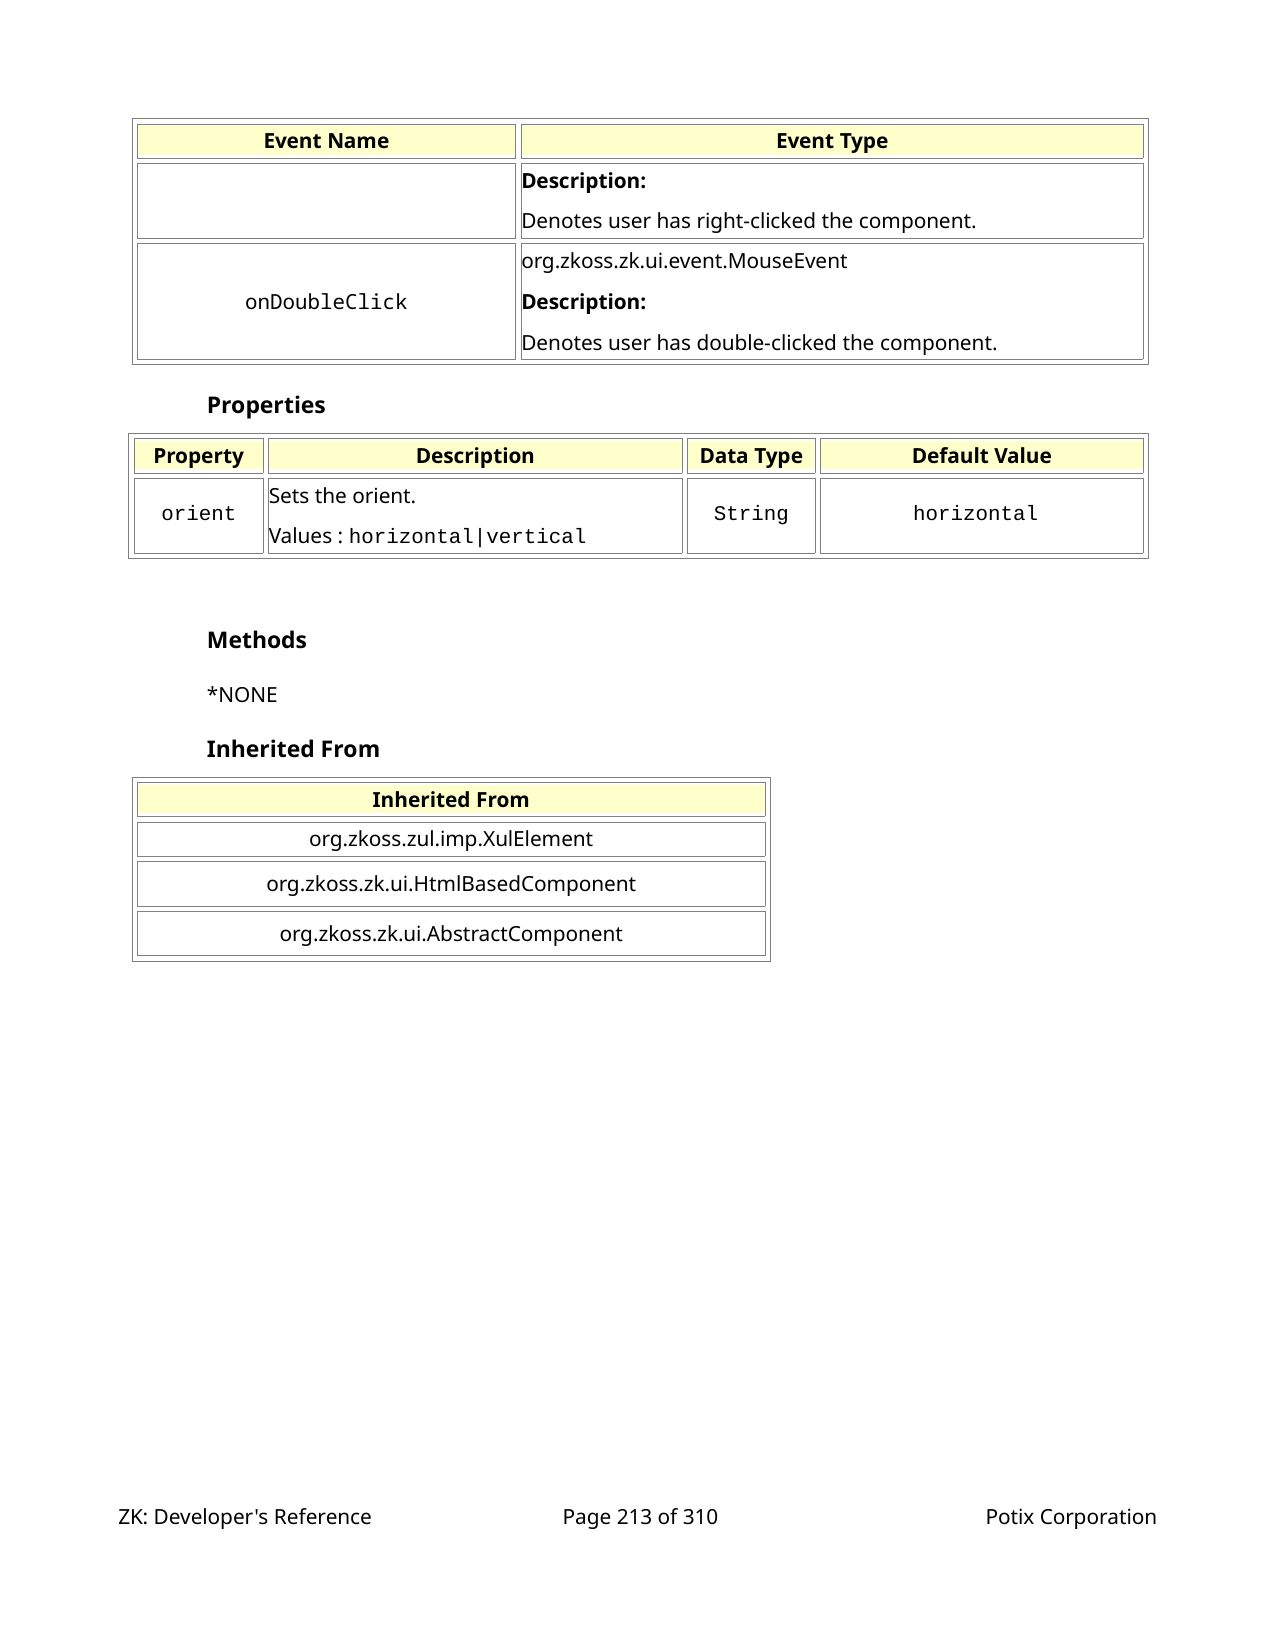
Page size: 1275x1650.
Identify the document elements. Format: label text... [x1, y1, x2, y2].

table_header Description [266, 434, 685, 472]
table_cell Description: Denotes user has right-clicked the component. [518, 158, 1146, 238]
table_cell org.zkoss.zk.ui.HtmlBasedComponent [134, 856, 768, 906]
table_cell org.zkoss.zk.ui.event.MouseEvent Description: Denotes user has double-clicked the component. [518, 238, 1146, 359]
table_cell org.zkoss.zul.imp.XulElement [134, 816, 768, 856]
subtitle Properties [207, 389, 1157, 420]
text *NONE [207, 680, 1157, 708]
table_cell String [685, 473, 817, 553]
table_header Data Type [685, 434, 817, 472]
table_cell [134, 158, 518, 238]
table_cell org.zkoss.zk.ui.AbstractComponent [134, 906, 768, 955]
table_cell Sets the orient. Values : horizontal|vertical [266, 473, 685, 553]
table_cell onDoubleClick [134, 238, 518, 359]
table_header Event Type [518, 119, 1146, 158]
table_header Default Value [818, 434, 1146, 472]
table_header Property [131, 434, 266, 472]
subtitle Methods [207, 623, 1157, 655]
table_header Inherited From [134, 778, 768, 816]
table_header Event Name [134, 119, 518, 158]
table_cell horizontal [818, 473, 1146, 553]
subtitle Inherited From [207, 733, 1157, 764]
table_cell orient [131, 473, 266, 553]
